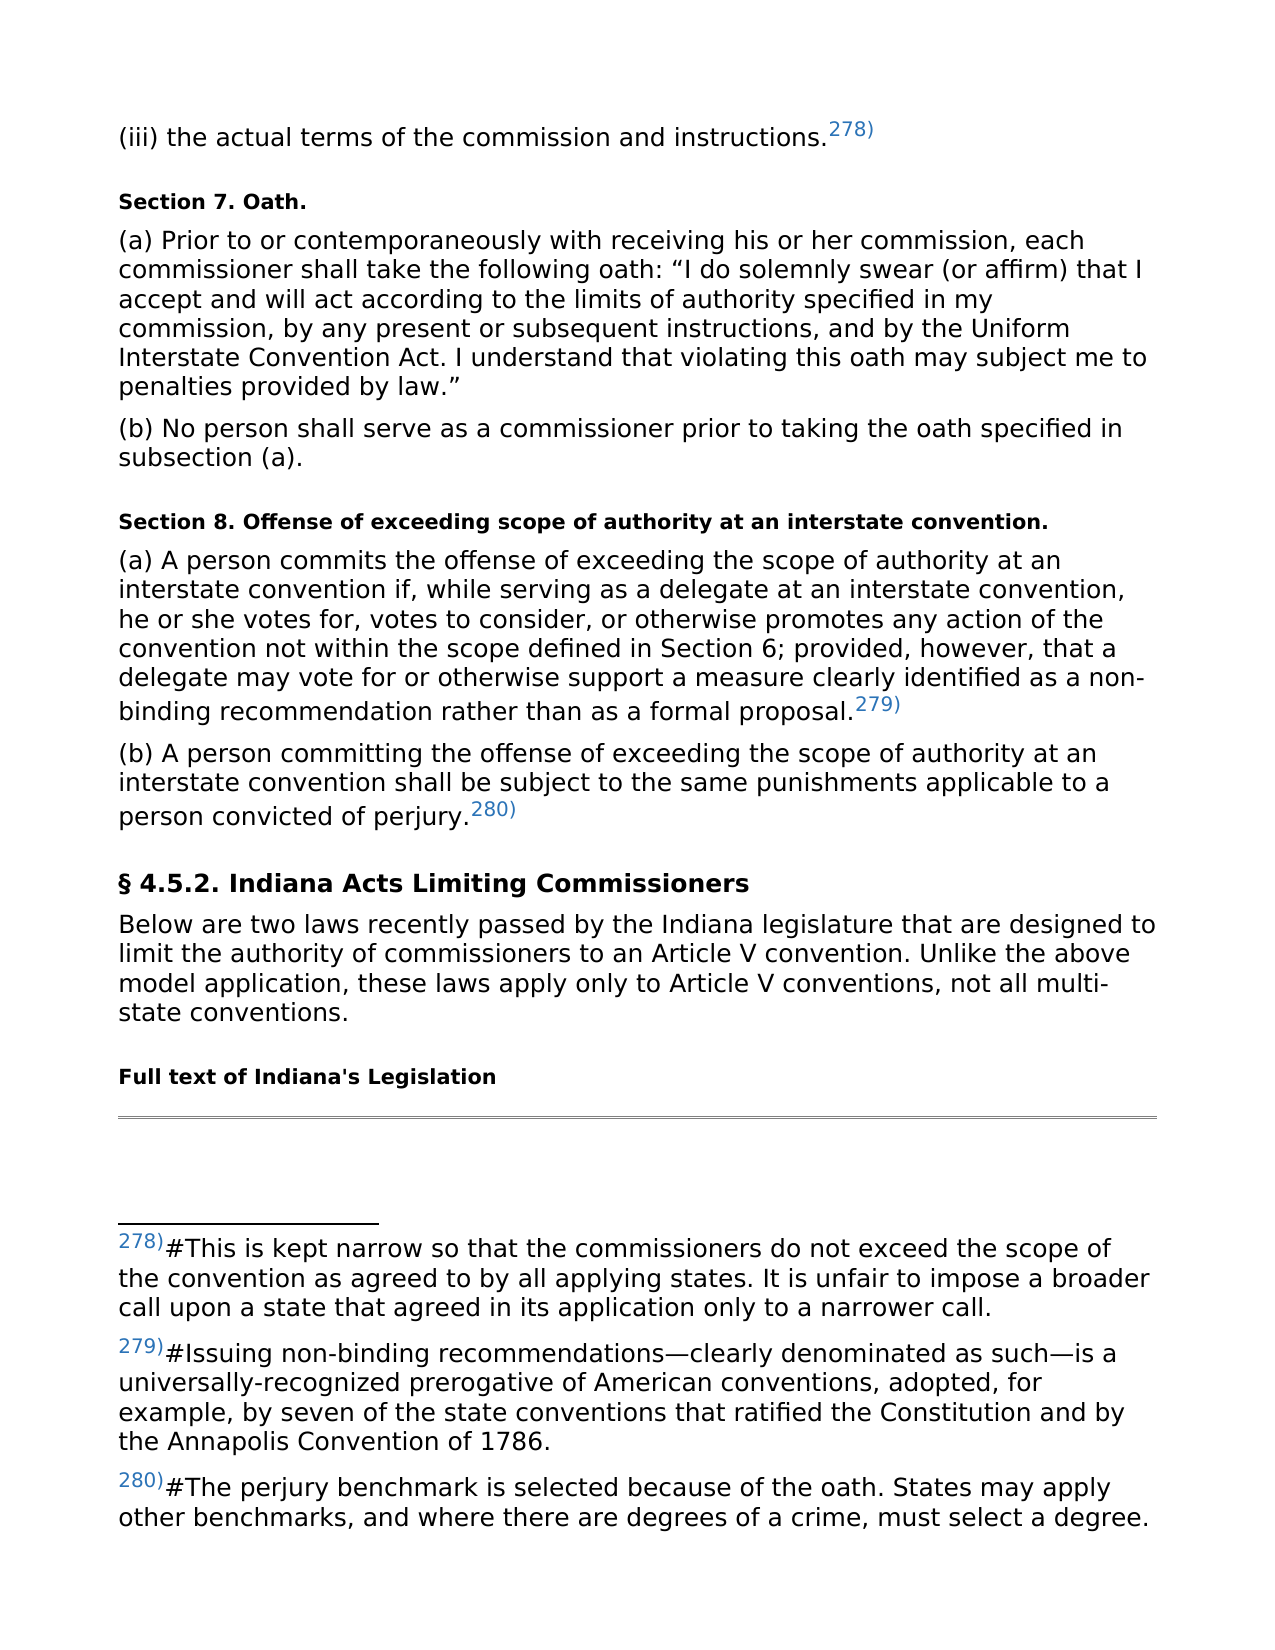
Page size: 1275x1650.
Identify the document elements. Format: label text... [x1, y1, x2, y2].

text (a) A person commits the offense of exceeding the scope of authority at an interstate convention if, while serving as a delegate at an interstate convention, he or she votes for, votes to consider, or otherwise promotes any action of the convention not within the scope defined in Section 6; provided, however, that a delegate may vote for or otherwise support a measure clearly identified as a non-binding recommendation rather than as a formal proposal. [118, 547, 1157, 726]
text #This is kept narrow so that the commissioners do not exceed the scope of the convention as agreed to by all applying states. It is unfair to impose a broader call upon a state that agreed in its application only to a narrower call. [118, 1230, 1157, 1322]
subtitle Full text of Indiana's Legislation [118, 1065, 1157, 1089]
subtitle § 4.5.2. Indiana Acts Limiting Commissioners [118, 869, 1157, 898]
text (a) Prior to or contemporaneously with receiving his or her commission, each commissioner shall take the following oath: “I do solemnly swear (or affirm) that I accept and will act according to the limits of authority specified in my commission, by any present or subsequent instructions, and by the Uniform Interstate Convention Act. I understand that violating this oath may subject me to penalties provided by law.” [118, 226, 1157, 401]
text Below are two laws recently passed by the Indiana legislature that are designed to limit the authority of commissioners to an Article V convention. Unlike the above model application, these laws apply only to Article V conventions, not all multi-state conventions. [118, 911, 1157, 1027]
text #Issuing non-binding recommendations—clearly denominated as such—is a universally-recognized prerogative of American conventions, adopted, for example, by seven of the state conventions that ratified the Constitution and by the Annapolis Convention of 1786. [118, 1334, 1157, 1456]
subtitle Section 7. Oath. [118, 190, 1157, 214]
text #The perjury benchmark is selected because of the oath. States may apply other benchmarks, and where there are degrees of a crime, must select a degree. [118, 1469, 1157, 1532]
subtitle Section 8. Offense of exceeding scope of authority at an interstate convention. [118, 510, 1157, 534]
text (b) A person committing the offense of exceeding the scope of authority at an interstate convention shall be subject to the same punishments applicable to a person convicted of perjury. [118, 739, 1157, 831]
text (b) No person shall serve as a commissioner prior to taking the oath specified in subsection (a). [118, 414, 1157, 472]
text (iii) the actual terms of the commission and instructions. [118, 118, 1157, 152]
